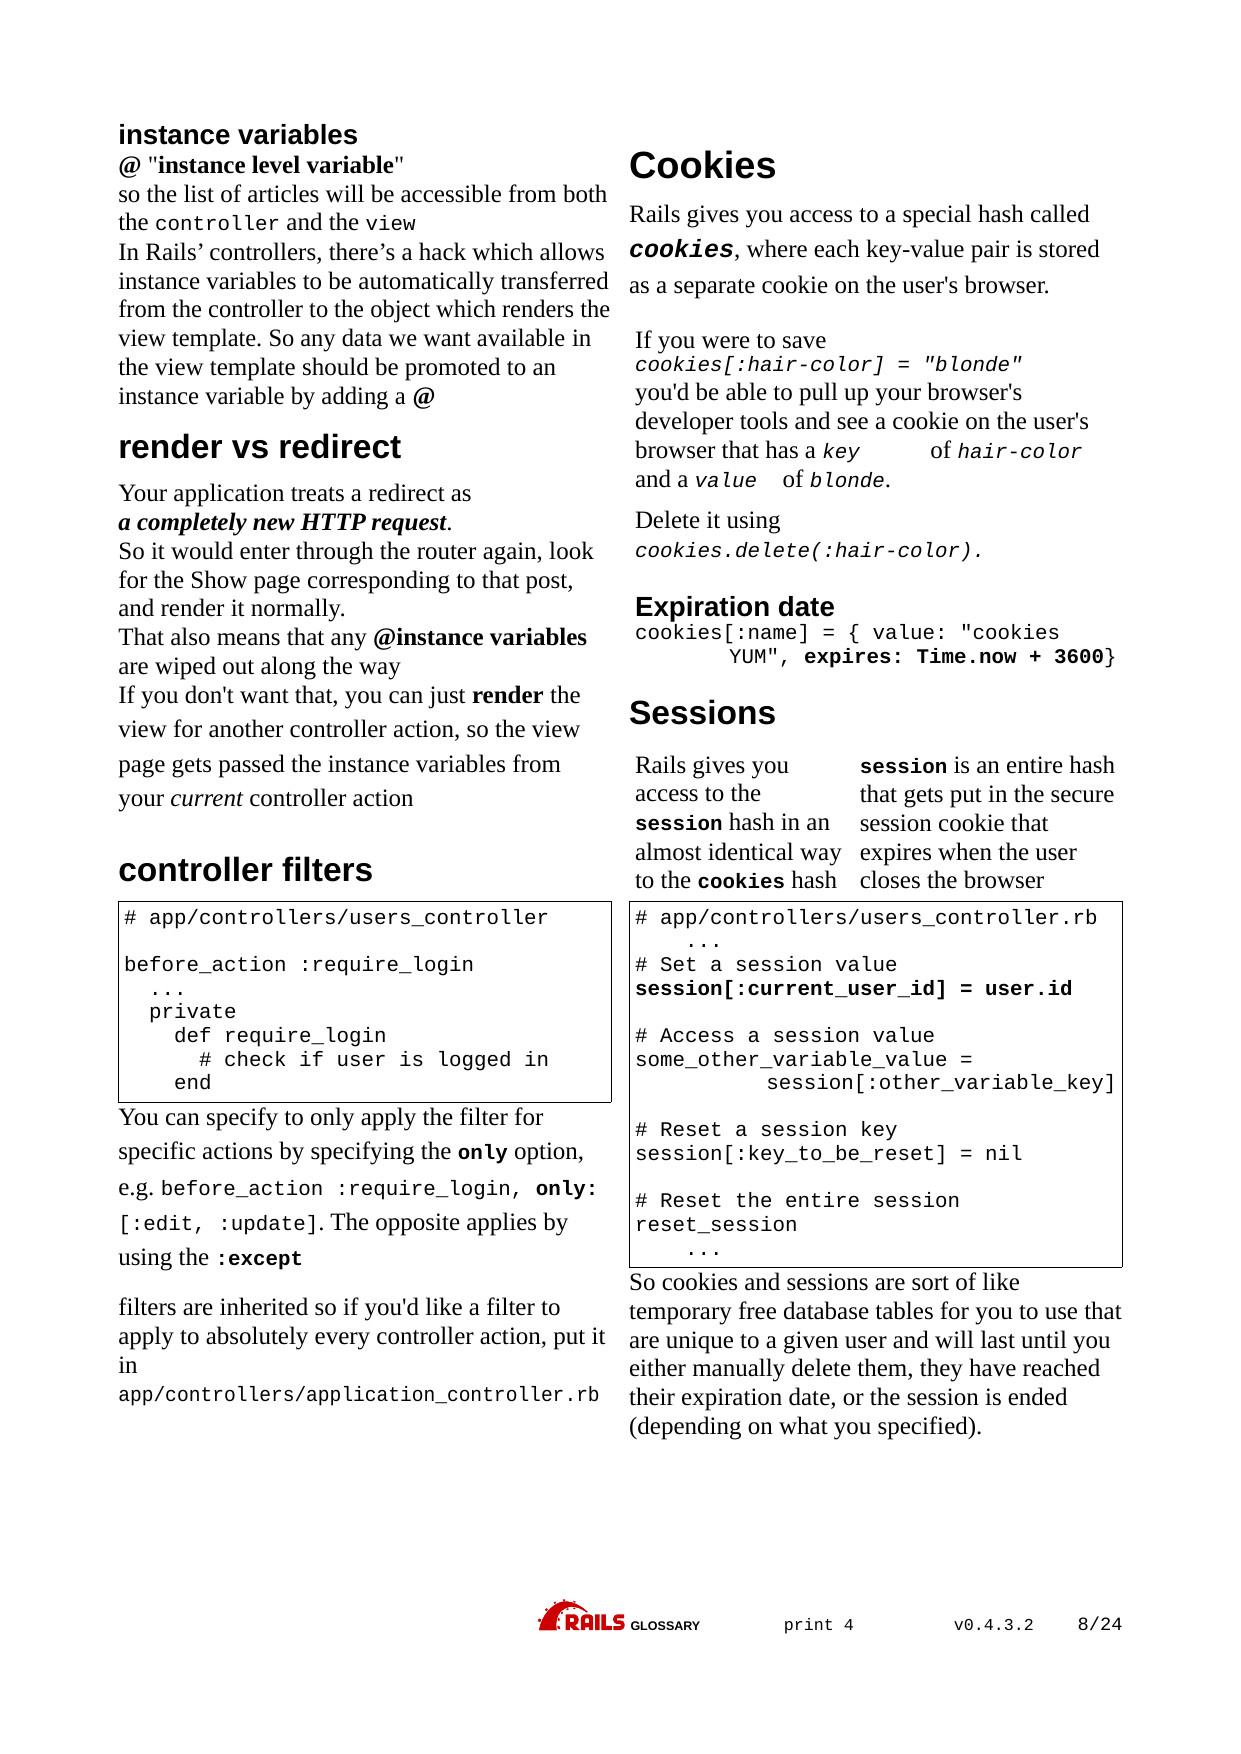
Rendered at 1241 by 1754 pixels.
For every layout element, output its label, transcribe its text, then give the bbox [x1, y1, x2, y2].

text So cookies and sessions are sort of like temporary free database tables for you to use that are unique to a given user and will last until you either manually delete them, they have reached their expiration date, or the session is ended (depending on what you specified). [629, 1268, 1122, 1440]
text In Rails’ controllers, there’s a hack which allows instance variables to be automatically transferred from the controller to the object which renders the view template. So any data we want available in the view template should be promoted to an [118, 237, 611, 381]
text instance variable by adding a @ [118, 381, 611, 409]
subtitle instance variables [118, 118, 611, 150]
text Rails gives you access to a special hash called cookies, where each key-value pair is stored as a separate cookie on the user's browser. [629, 199, 1122, 299]
table_cell # app/controllers/users_controller.rb ... # Set a session value session[:current_user_id] = user.id # Access a session value some_other_variable_value = session[:other_variable_key] # Reset a session key session[:key_to_be_reset] = nil # Reset the entire session reset_session ... [630, 902, 1122, 1267]
text so the list of articles will be accessible from both the controller and the view [118, 179, 611, 237]
text @ "instance level variable" [118, 150, 611, 179]
text So it would enter through the router again, look for the Show page corresponding to that post, and render it normally. [118, 536, 611, 622]
subtitle controller filters [118, 850, 611, 888]
table_cell Expiration date cookies[:name] = { value: "cookies YUM", expires: Time.now + 3600} [629, 570, 1122, 675]
text If you don't want that, you can just render the view for another controller action, so the view page gets passed the instance variables from your current controller action [118, 680, 611, 812]
table_cell Delete it using cookies.delete(:hair-color). [629, 500, 1122, 570]
text filters are inherited so if you'd like a filter to apply to absolutely every controller action, put it in app/controllers/application_controller.rb [118, 1292, 611, 1408]
table_header Rails gives you access to the session hash in an almost identical way to the cookies hash [629, 744, 854, 901]
table_header session is an entire hash that gets put in the secure session cookie that expires when the user closes the browser [854, 744, 1122, 901]
table_header If you were to save cookies[:hair-color] = "blonde" you'd be able to pull up your browser's developer tools and see a cookie on the user's browser that has a key of hair-color and a value of blonde. [629, 319, 1122, 500]
text That also means that any @instance variables are wiped out along the way [118, 622, 611, 680]
subtitle Cookies [629, 143, 1122, 187]
text You can specify to only apply the filter for specific actions by specifying the only option, e.g. before_action :require_login, only: [:edit, :update]. The opposite applies by using the :except [118, 1103, 611, 1272]
subtitle render vs redirect [118, 427, 611, 466]
text Your application treats a redirect as [118, 478, 611, 507]
text a completely new HTTP request. [118, 507, 611, 536]
subtitle Sessions [629, 693, 1122, 731]
table_header # app/controllers/users_controller before_action :require_login ... private def require_login # check if user is logged in end [119, 902, 611, 1102]
